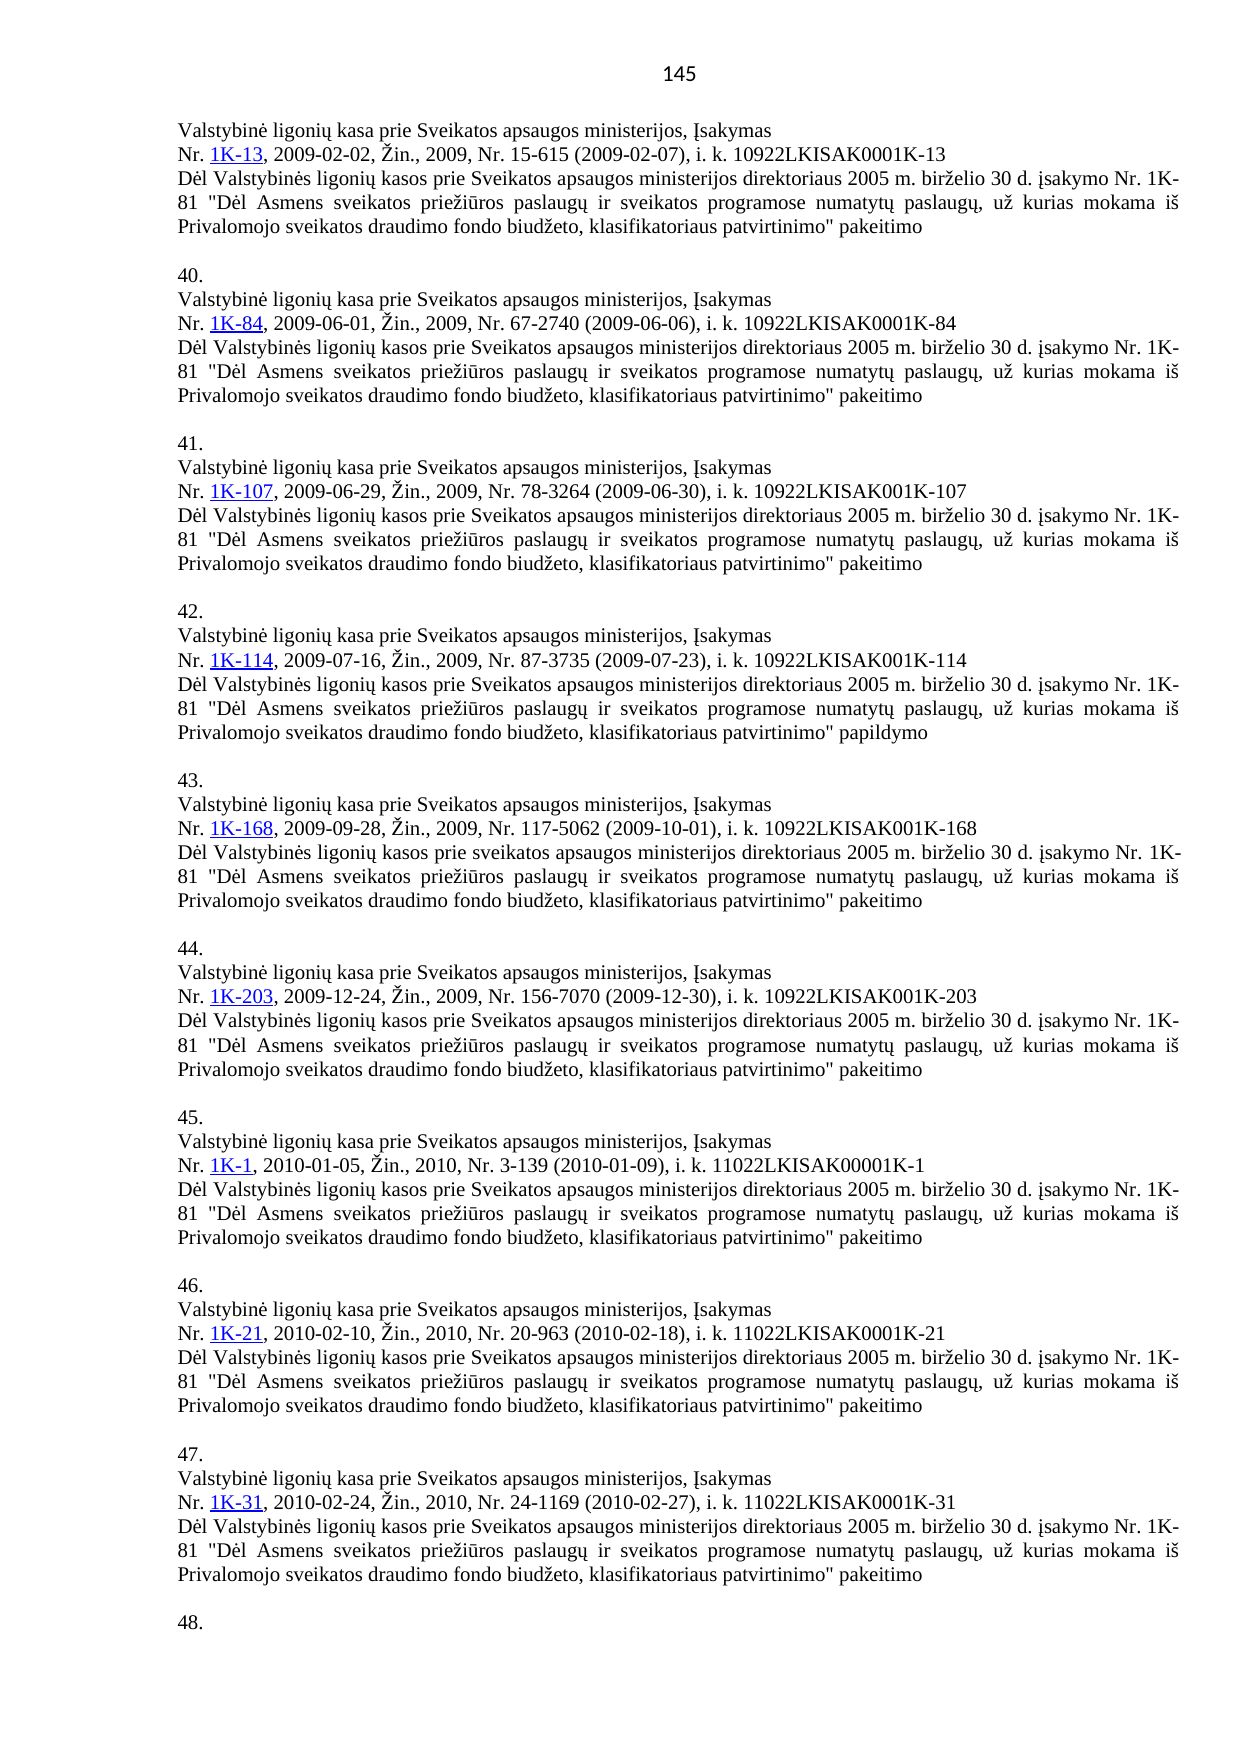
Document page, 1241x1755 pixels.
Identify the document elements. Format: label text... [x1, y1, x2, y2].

text Valstybinė ligonių kasa prie Sveikatos apsaugos ministerijos, Įsakymas [177, 455, 1181, 479]
text Nr. 1K-31, 2010-02-24, Žin., 2010, Nr. 24-1169 (2010-02-27), i. k. 11022LKISAK0001K-31 [177, 1490, 1181, 1514]
text 43. [177, 768, 1181, 792]
text 48. [177, 1610, 1181, 1634]
text Dėl Valstybinės ligonių kasos prie Sveikatos apsaugos ministerijos direktoriaus 2005 m. birželio 30 d. įsakymo Nr. 1K-81 "Dėl Asmens sveikatos priežiūros paslaugų ir sveikatos programose numatytų paslaugų, už kurias mokama iš Privalomojo sveikatos draudimo fondo biudžeto, klasifikatoriaus patvirtinimo" pakeitimo [177, 166, 1181, 238]
text Dėl Valstybinės ligonių kasos prie Sveikatos apsaugos ministerijos direktoriaus 2005 m. birželio 30 d. įsakymo Nr. 1K-81 "Dėl Asmens sveikatos priežiūros paslaugų ir sveikatos programose numatytų paslaugų, už kurias mokama iš Privalomojo sveikatos draudimo fondo biudžeto, klasifikatoriaus patvirtinimo" papildymo [177, 672, 1181, 744]
text Valstybinė ligonių kasa prie Sveikatos apsaugos ministerijos, Įsakymas [177, 960, 1181, 984]
text Nr. 1K-1, 2010-01-05, Žin., 2010, Nr. 3-139 (2010-01-09), i. k. 11022LKISAK00001K-1 [177, 1153, 1181, 1177]
text 41. [177, 431, 1181, 455]
text Valstybinė ligonių kasa prie Sveikatos apsaugos ministerijos, Įsakymas [177, 118, 1181, 142]
text Nr. 1K-107, 2009-06-29, Žin., 2009, Nr. 78-3264 (2009-06-30), i. k. 10922LKISAK001K-107 [177, 479, 1181, 503]
text 40. [177, 262, 1181, 287]
text Dėl Valstybinės ligonių kasos prie sveikatos apsaugos ministerijos direktoriaus 2005 m. birželio 30 d. įsakymo Nr. 1K-81 "Dėl Asmens sveikatos priežiūros paslaugų ir sveikatos programose numatytų paslaugų, už kurias mokama iš Privalomojo sveikatos draudimo fondo biudžeto, klasifikatoriaus patvirtinimo" pakeitimo [177, 840, 1181, 912]
text Nr. 1K-114, 2009-07-16, Žin., 2009, Nr. 87-3735 (2009-07-23), i. k. 10922LKISAK001K-114 [177, 647, 1181, 672]
text 46. [177, 1273, 1181, 1297]
text Nr. 1K-13, 2009-02-02, Žin., 2009, Nr. 15-615 (2009-02-07), i. k. 10922LKISAK0001K-13 [177, 142, 1181, 166]
text Nr. 1K-21, 2010-02-10, Žin., 2010, Nr. 20-963 (2010-02-18), i. k. 11022LKISAK0001K-21 [177, 1321, 1181, 1345]
text Valstybinė ligonių kasa prie Sveikatos apsaugos ministerijos, Įsakymas [177, 623, 1181, 647]
text 47. [177, 1442, 1181, 1466]
text Dėl Valstybinės ligonių kasos prie Sveikatos apsaugos ministerijos direktoriaus 2005 m. birželio 30 d. įsakymo Nr. 1K-81 "Dėl Asmens sveikatos priežiūros paslaugų ir sveikatos programose numatytų paslaugų, už kurias mokama iš Privalomojo sveikatos draudimo fondo biudžeto, klasifikatoriaus patvirtinimo" pakeitimo [177, 1177, 1181, 1249]
text 45. [177, 1105, 1181, 1129]
text Valstybinė ligonių kasa prie Sveikatos apsaugos ministerijos, Įsakymas [177, 792, 1181, 816]
text Nr. 1K-84, 2009-06-01, Žin., 2009, Nr. 67-2740 (2009-06-06), i. k. 10922LKISAK0001K-84 [177, 311, 1181, 335]
text 42. [177, 599, 1181, 623]
text Dėl Valstybinės ligonių kasos prie Sveikatos apsaugos ministerijos direktoriaus 2005 m. birželio 30 d. įsakymo Nr. 1K-81 "Dėl Asmens sveikatos priežiūros paslaugų ir sveikatos programose numatytų paslaugų, už kurias mokama iš Privalomojo sveikatos draudimo fondo biudžeto, klasifikatoriaus patvirtinimo" pakeitimo [177, 335, 1181, 407]
text Valstybinė ligonių kasa prie Sveikatos apsaugos ministerijos, Įsakymas [177, 1129, 1181, 1153]
text Nr. 1K-203, 2009-12-24, Žin., 2009, Nr. 156-7070 (2009-12-30), i. k. 10922LKISAK001K-203 [177, 984, 1181, 1008]
text Valstybinė ligonių kasa prie Sveikatos apsaugos ministerijos, Įsakymas [177, 1297, 1181, 1321]
text Dėl Valstybinės ligonių kasos prie Sveikatos apsaugos ministerijos direktoriaus 2005 m. birželio 30 d. įsakymo Nr. 1K-81 "Dėl Asmens sveikatos priežiūros paslaugų ir sveikatos programose numatytų paslaugų, už kurias mokama iš Privalomojo sveikatos draudimo fondo biudžeto, klasifikatoriaus patvirtinimo" pakeitimo [177, 1345, 1181, 1417]
text Valstybinė ligonių kasa prie Sveikatos apsaugos ministerijos, Įsakymas [177, 287, 1181, 311]
text Dėl Valstybinės ligonių kasos prie Sveikatos apsaugos ministerijos direktoriaus 2005 m. birželio 30 d. įsakymo Nr. 1K-81 "Dėl Asmens sveikatos priežiūros paslaugų ir sveikatos programose numatytų paslaugų, už kurias mokama iš Privalomojo sveikatos draudimo fondo biudžeto, klasifikatoriaus patvirtinimo" pakeitimo [177, 503, 1181, 575]
text Valstybinė ligonių kasa prie Sveikatos apsaugos ministerijos, Įsakymas [177, 1466, 1181, 1490]
text Dėl Valstybinės ligonių kasos prie Sveikatos apsaugos ministerijos direktoriaus 2005 m. birželio 30 d. įsakymo Nr. 1K-81 "Dėl Asmens sveikatos priežiūros paslaugų ir sveikatos programose numatytų paslaugų, už kurias mokama iš Privalomojo sveikatos draudimo fondo biudžeto, klasifikatoriaus patvirtinimo" pakeitimo [177, 1514, 1181, 1586]
text 44. [177, 936, 1181, 960]
text Dėl Valstybinės ligonių kasos prie Sveikatos apsaugos ministerijos direktoriaus 2005 m. birželio 30 d. įsakymo Nr. 1K-81 "Dėl Asmens sveikatos priežiūros paslaugų ir sveikatos programose numatytų paslaugų, už kurias mokama iš Privalomojo sveikatos draudimo fondo biudžeto, klasifikatoriaus patvirtinimo" pakeitimo [177, 1008, 1181, 1081]
text Nr. 1K-168, 2009-09-28, Žin., 2009, Nr. 117-5062 (2009-10-01), i. k. 10922LKISAK001K-168 [177, 816, 1181, 840]
